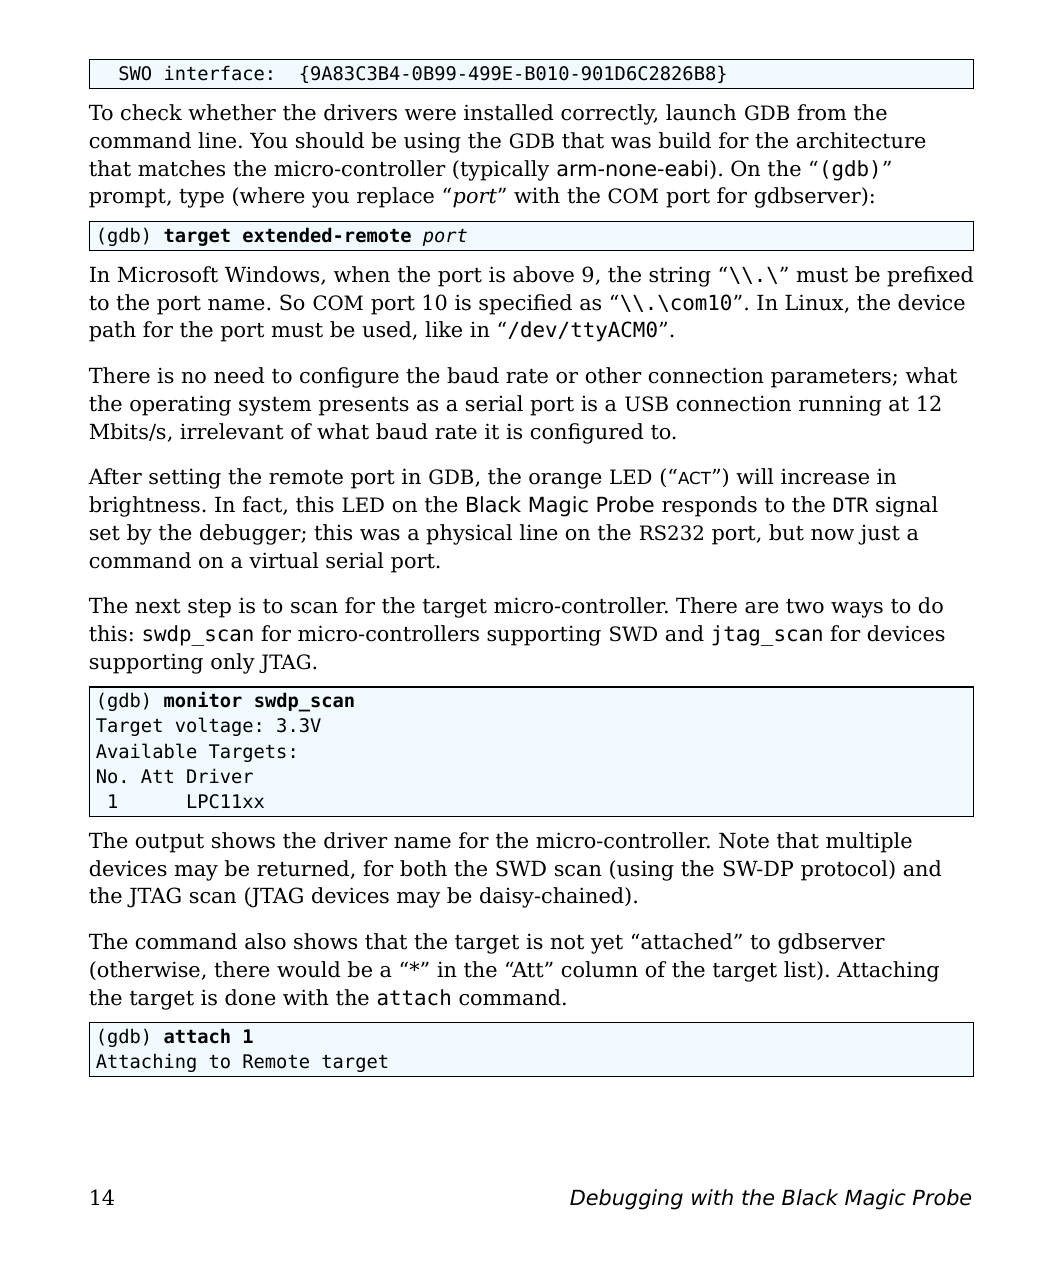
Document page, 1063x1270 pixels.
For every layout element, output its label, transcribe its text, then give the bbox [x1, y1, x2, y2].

text No. Att Driver [90, 762, 973, 787]
text Target voltage: 3.3V [90, 712, 973, 737]
text (gdb) monitor swdp_scan [90, 688, 973, 712]
text SWO interface: {9A83C3B4-0B99-499E-B010-901D6C2826B8} [90, 60, 973, 88]
text 1 LPC11xx [90, 787, 973, 816]
text After setting the remote port in GDB, the orange LED (“act”) will increase in brightness. In fact, this LED on the Black Magic Probe responds to the DTR signal set by the debugger; this was a physical line on the RS232 port, but now just a command on a virtual serial port. [88, 465, 974, 573]
text The command also shows that the target is not yet “attached” to gdbserver (otherwise, there would be a “*” in the “Att” column of the target list). Attaching the target is done with the attach command. [88, 930, 974, 1010]
text (gdb) attach 1 [90, 1023, 973, 1047]
text The next step is to scan for the target micro-controller. There are two ways to do this: swdp_scan for micro-controllers supporting SWD and jtag_scan for devices supporting only JTAG. [88, 594, 974, 674]
text (gdb) target extended-remote port [90, 222, 973, 250]
text The output shows the driver name for the micro-controller. Note that multiple devices may be returned, for both the SWD scan (using the SW-DP protocol) and the JTAG scan (JTAG devices may be daisy-chained). [88, 829, 974, 909]
text Attaching to Remote target [90, 1047, 973, 1076]
text To check whether the drivers were installed correctly, launch GDB from the command line. You should be using the GDB that was build for the architecture that matches the micro-controller (typically arm-none-eabi). On the “(gdb)” prompt, type (where you replace “port” with the COM port for gdbserver): [88, 101, 974, 209]
text In Microsoft Windows, when the port is above 9, the string “\\.\” must be prefixed to the port name. So COM port 10 is specified as “\\.\com10”. In Linux, the device path for the port must be used, like in “/dev/ttyACM0”. [88, 263, 974, 343]
text There is no need to configure the baud rate or other connection parameters; what the operating system presents as a serial port is a USB connection running at 12 Mbits/s, irrelevant of what baud rate it is configured to. [88, 364, 974, 444]
text Available Targets: [90, 737, 973, 762]
